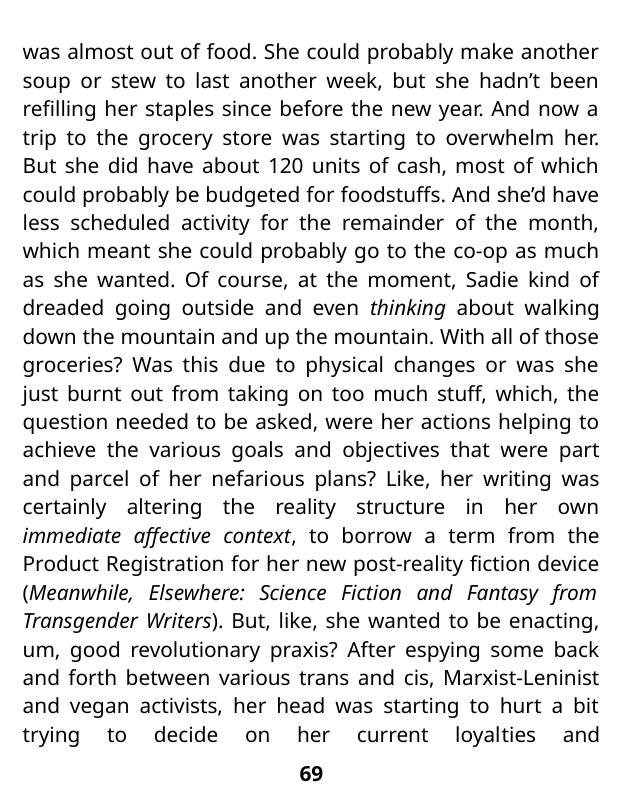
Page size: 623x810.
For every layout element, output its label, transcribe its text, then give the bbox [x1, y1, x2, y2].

text was almost out of food. She could probably make another soup or stew to last another week, but she hadn’t been refilling her staples since before the new year. And now a trip to the grocery store was starting to overwhelm her. But she did have about 120 units of cash, most of which could probably be budgeted for foodstuffs. And she’d have less scheduled activity for the remainder of the month, which meant she could probably go to the co-op as much as she wanted. Of course, at the moment, Sadie kind of dreaded going outside and even thinking about walking down the mountain and up the mountain. With all of those groceries? Was this due to physical changes or was she just burnt out from taking on too much stuff, which, the question needed to be asked, were her actions helping to achieve the various goals and objectives that were part and parcel of her nefari­ous plans? Like, her writing was certainly altering the reality structure in her own immediate affective context, to borrow a term from the Product Registration for her new post-reality fiction device (Meanwhile, Elsewhere: Science Fiction and Fantasy from Transgender Writers). But, like, she wanted to be enacting, um, good revolutionary praxis? After espying some back and forth between various trans and cis, Marxist-Leninist and vegan activists, her head was starting to hurt a bit trying to decide on her current loyal­ties and [22, 37, 600, 748]
